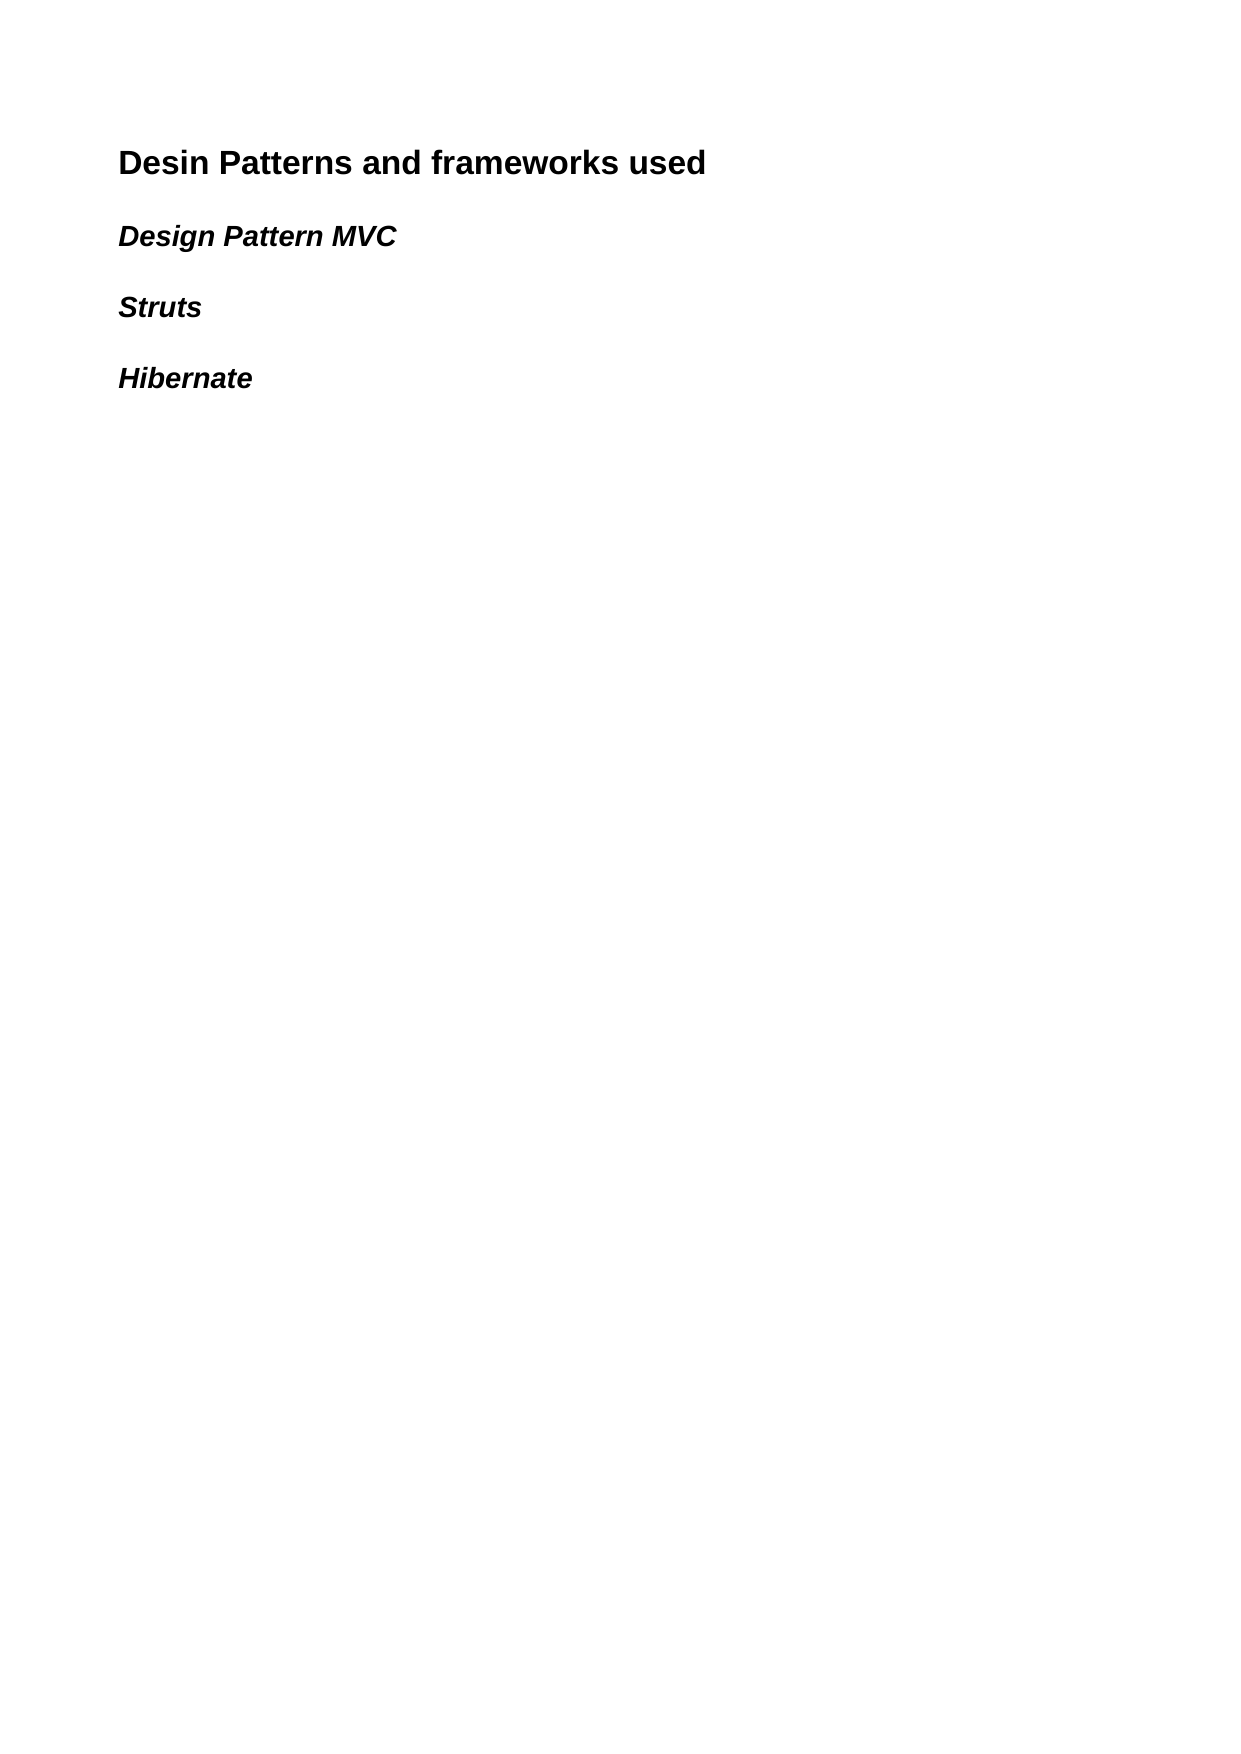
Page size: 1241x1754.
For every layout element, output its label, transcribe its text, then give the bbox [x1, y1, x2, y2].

subtitle Hibernate [118, 361, 1122, 395]
subtitle Struts [118, 290, 1122, 324]
subtitle Design Pattern MVC [118, 219, 1122, 253]
subtitle Desin Patterns and frameworks used [118, 143, 1122, 182]
